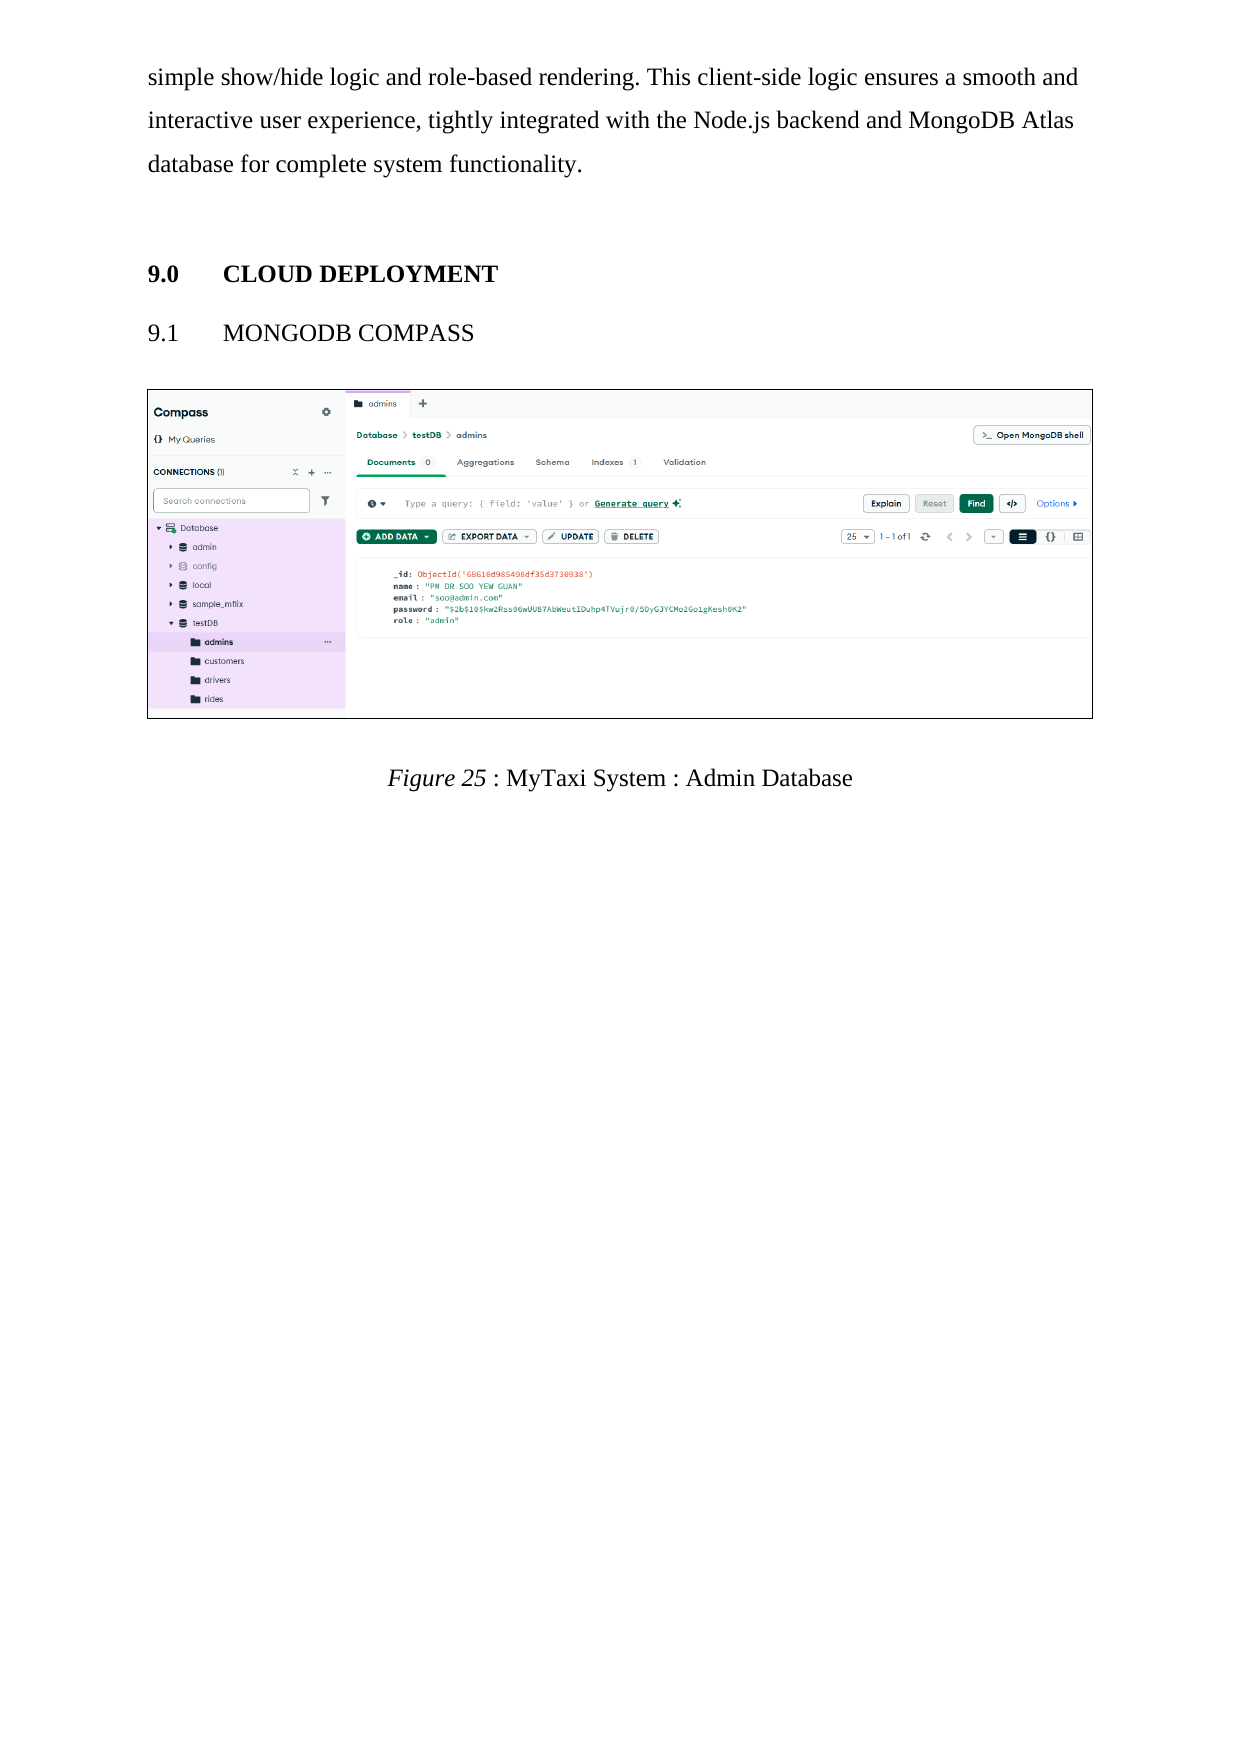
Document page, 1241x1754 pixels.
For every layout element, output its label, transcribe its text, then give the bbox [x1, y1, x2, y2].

text [148, 376, 1093, 389]
picture [148, 390, 1092, 718]
text 9.0 CLOUD DEPLOYMENT [148, 259, 1093, 288]
text simple show/hide logic and role-based rendering. This client-side logic ensures a smooth and interactive user experience, tightly integrated with the Node.js backend and MongoDB Atlas database for complete system functionality. [148, 62, 1093, 177]
text Figure 25 : MyTaxi System : Admin Database [148, 719, 1093, 791]
text 9.1 MONGODB COMPASS [148, 318, 1093, 347]
